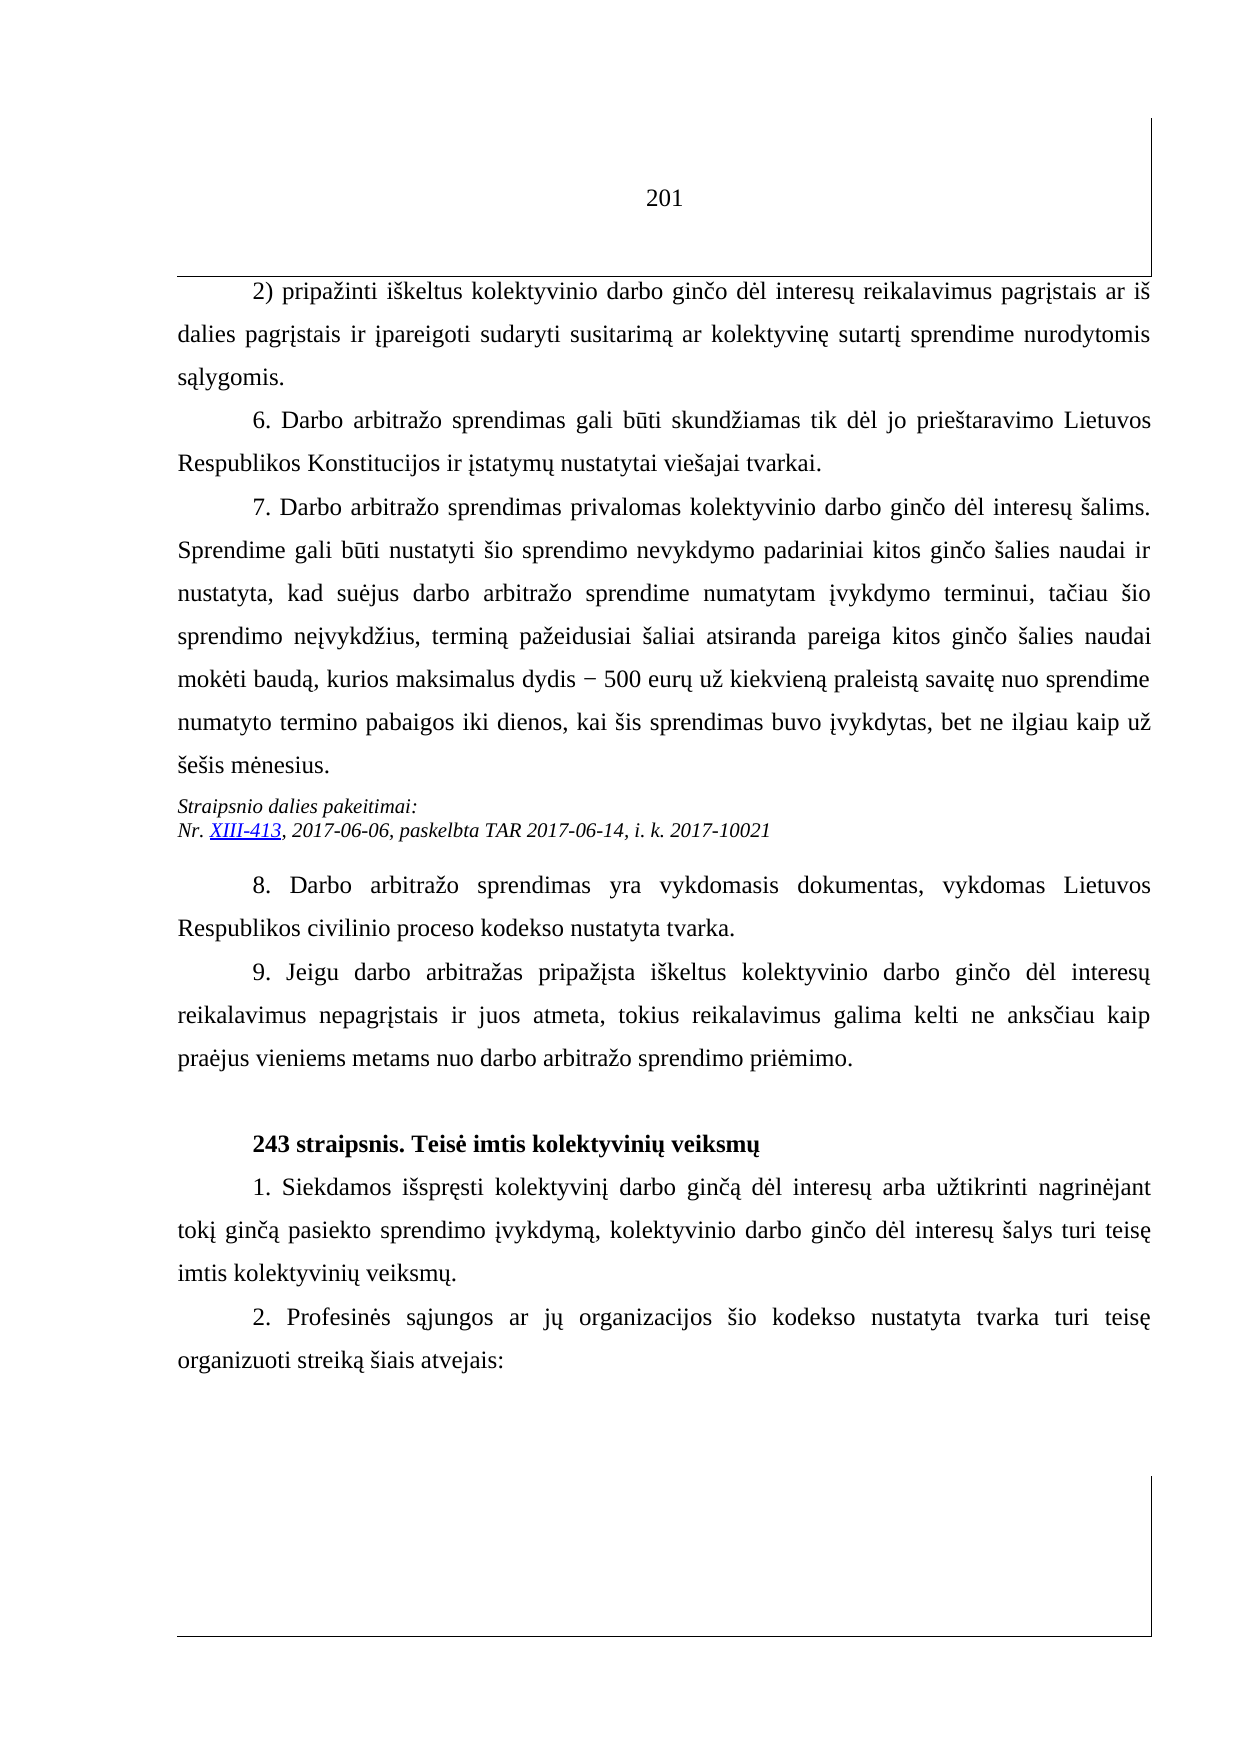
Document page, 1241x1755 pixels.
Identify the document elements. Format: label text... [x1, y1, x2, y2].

text Nr. XIII-413, 2017-06-06, paskelbta TAR 2017-06-14, i. k. 2017-10021 [177, 818, 1152, 842]
text 6. Darbo arbitražo sprendimas gali būti skundžiamas tik dėl jo prieštaravimo Lietuvos Respublikos Konstitucijos ir įstatymų nustatytai viešajai tvarkai. [177, 405, 1152, 477]
text 8. Darbo arbitražo sprendimas yra vykdomasis dokumentas, vykdomas Lietuvos Respublikos civilinio proceso kodekso nustatyta tvarka. [177, 870, 1152, 942]
text 7. Darbo arbitražo sprendimas privalomas kolektyvinio darbo ginčo dėl interesų šalims. Sprendime gali būti nustatyti šio sprendimo nevykdymo padariniai kitos ginčo šalies naudai ir nustatyta, kad suėjus darbo arbitražo sprendime numatytam įvykdymo terminui, tačiau šio sprendimo neįvykdžius, terminą pažeidusiai šaliai atsiranda pareiga kitos ginčo šalies naudai mokėti baudą, kurios maksimalus dydis − 500 eurų už kiekvieną praleistą savaitę nuo sprendime numatyto termino pabaigos iki dienos, kai šis sprendimas buvo įvykdytas, bet ne ilgiau kaip už šešis mėnesius. [177, 492, 1152, 779]
text Straipsnio dalies pakeitimai: [177, 793, 1152, 818]
text 1. Siekdamos išspręsti kolektyvinį darbo ginčą dėl interesų arba užtikrinti nagrinėjant tokį ginčą pasiekto sprendimo įvykdymą, kolektyvinio darbo ginčo dėl interesų šalys turi teisę imtis kolektyvinių veiksmų. [177, 1172, 1152, 1287]
text 2. Profesinės sąjungos ar jų organizacijos šio kodekso nustatyta tvarka turi teisę organizuoti streiką šiais atvejais: [177, 1302, 1152, 1373]
subtitle 243 straipsnis. Teisė imtis kolektyvinių veiksmų [177, 1129, 1152, 1158]
text 9. Jeigu darbo arbitražas pripažįsta iškeltus kolektyvinio darbo ginčo dėl interesų reikalavimus nepagrįstais ir juos atmeta, tokius reikalavimus galima kelti ne anksčiau kaip praėjus vieniems metams nuo darbo arbitražo sprendimo priėmimo. [177, 957, 1152, 1072]
text 2) pripažinti iškeltus kolektyvinio darbo ginčo dėl interesų reikalavimus pagrįstais ar iš dalies pagrįstais ir įpareigoti sudaryti susitarimą ar kolektyvinę sutartį sprendime nurodytomis sąlygomis. [177, 276, 1152, 391]
